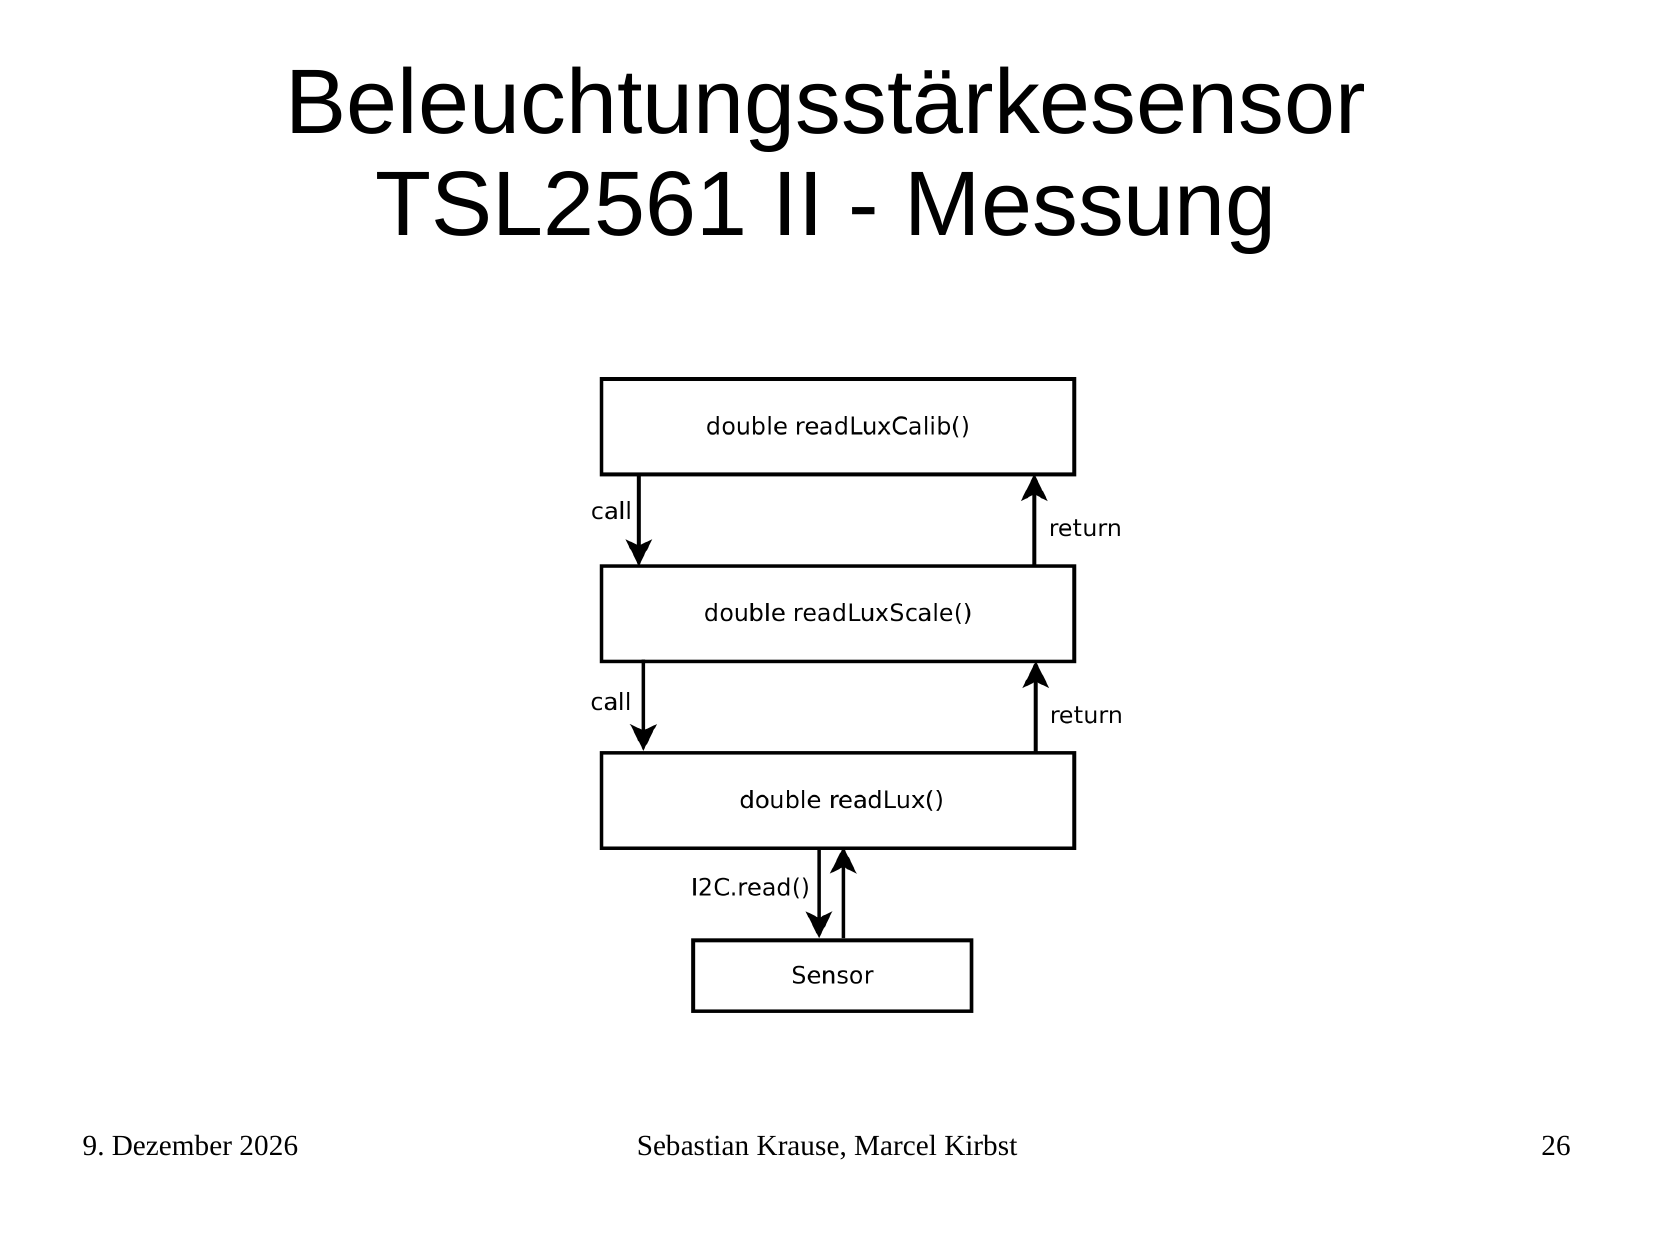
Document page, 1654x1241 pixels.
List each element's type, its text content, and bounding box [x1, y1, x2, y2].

picture [590, 377, 1123, 1013]
title Beleuchtungsstärkesensor TSL2561 II - Messung [82, 49, 1571, 257]
